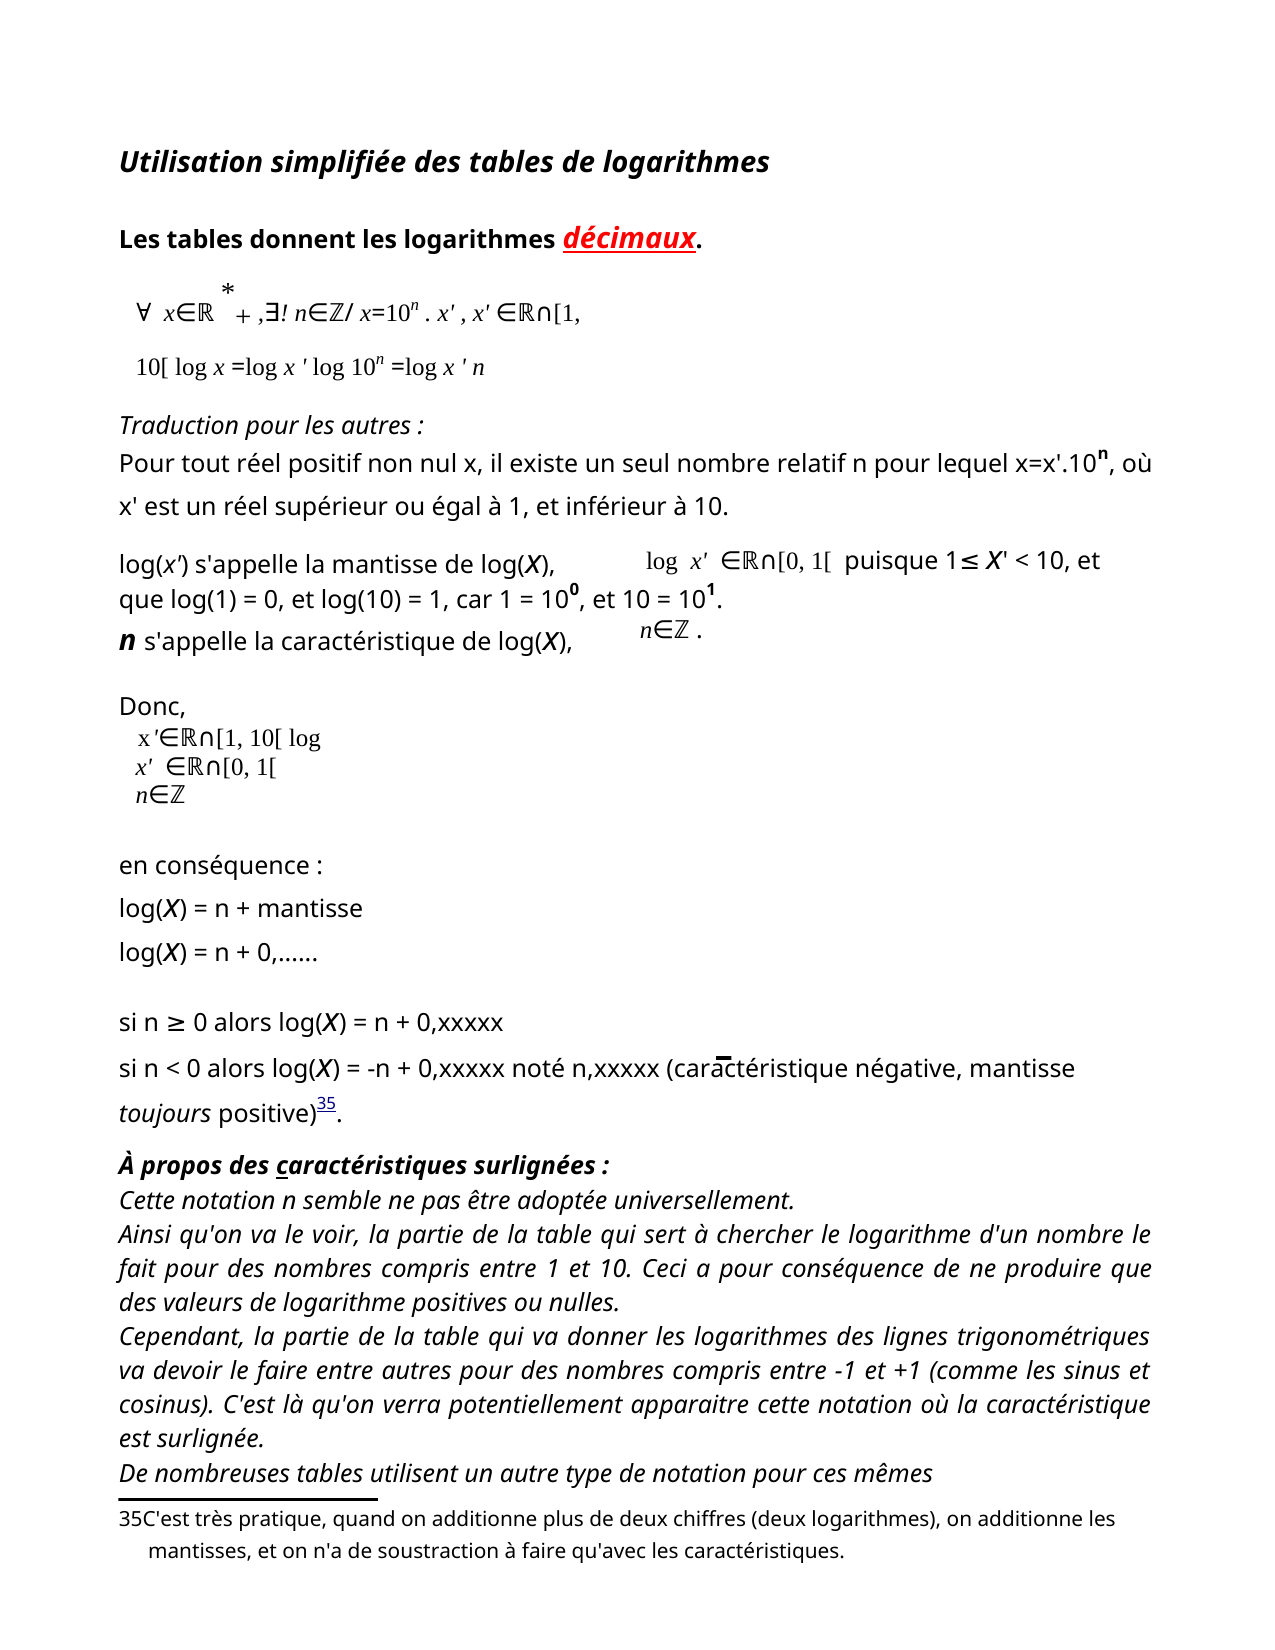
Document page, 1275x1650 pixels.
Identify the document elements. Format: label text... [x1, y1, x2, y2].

text 35C'est très pratique, quand on additionne plus de deux chiffres (deux logarithmes), on additionne les mantisses, et on n'a de soustraction à faire qu'avec les caractéristiques. [118, 1504, 1156, 1564]
list x∈ℝ *+ ,∃! n∈ℤ/ x=10n . x' , x' ∈ℝ∩[1, 10[ log x =log x ' log 10n =log x ' n [135, 278, 608, 386]
text Pour tout réel positif non nul x, il existe un seul nombre relatif n pour lequel x=x'.10n, où x' est un réel supérieur ou égal à 1, et inférieur à 10. [119, 442, 1154, 523]
table_cell que log(1) = 0, et log(10) = 1, car 1 = 100, et 10 = 101. [119, 584, 1156, 615]
text log(x) = n + 0,...... [119, 927, 1156, 969]
table_header log x' ∈ℝ∩[0, 1[ puisque 1≤ x' < 10, et [627, 538, 1156, 584]
text Cette notation n semble ne pas être adoptée universellement. [119, 1182, 1156, 1217]
text si n < 0 alors log(x) = -n + 0,xxxxx noté n,xxxxx (caractéristique négative, mantisse toujours positive)35. [119, 1041, 1156, 1131]
text Cependant, la partie de la table qui va donner les logarithmes des lignes trigonométriques va devoir le faire entre autres pour des nombres compris entre -1 et +1 (comme les sinus et cosinus). C'est là qu'on verra potentiellement apparaitre cette notation où la caractéristique est surlignée. [119, 1319, 1152, 1455]
text Utilisation simplifiée des tables de logarithmes [119, 141, 1156, 181]
text Les tables donnent les logarithmes décimaux. [119, 218, 1156, 257]
text en conséquence : [119, 847, 1156, 881]
text Donc, [119, 688, 1156, 722]
table_header log(x') s'appelle la mantisse de log(x), [119, 538, 627, 584]
text À propos des caractéristiques surlignées : [119, 1148, 1156, 1182]
text si n ≥ 0 alors log(x) = n + 0,xxxxx [119, 996, 1156, 1041]
picture [716, 1056, 732, 1060]
table_cell n∈ℤ . [627, 615, 1156, 661]
text Ainsi qu'on va le voir, la partie de la table qui sert à chercher le logarithme d'un nombre le fait pour des nombres compris entre 1 et 10. Ceci a pour conséquence de ne produire que des valeurs de logarithme positives ou nulles. [119, 1217, 1154, 1319]
table_cell n s'appelle la caractéristique de log(x), [119, 615, 627, 661]
text De nombreuses tables utilisent un autre type de notation pour ces mêmes [119, 1455, 1156, 1489]
text Traduction pour les autres : [119, 407, 1156, 442]
list '∈ℝ∩[1, 10[ log x' ∈ℝ∩[0, 1[ n∈ℤ [135, 723, 327, 809]
text log(x) = n + mantisse [119, 882, 1156, 927]
